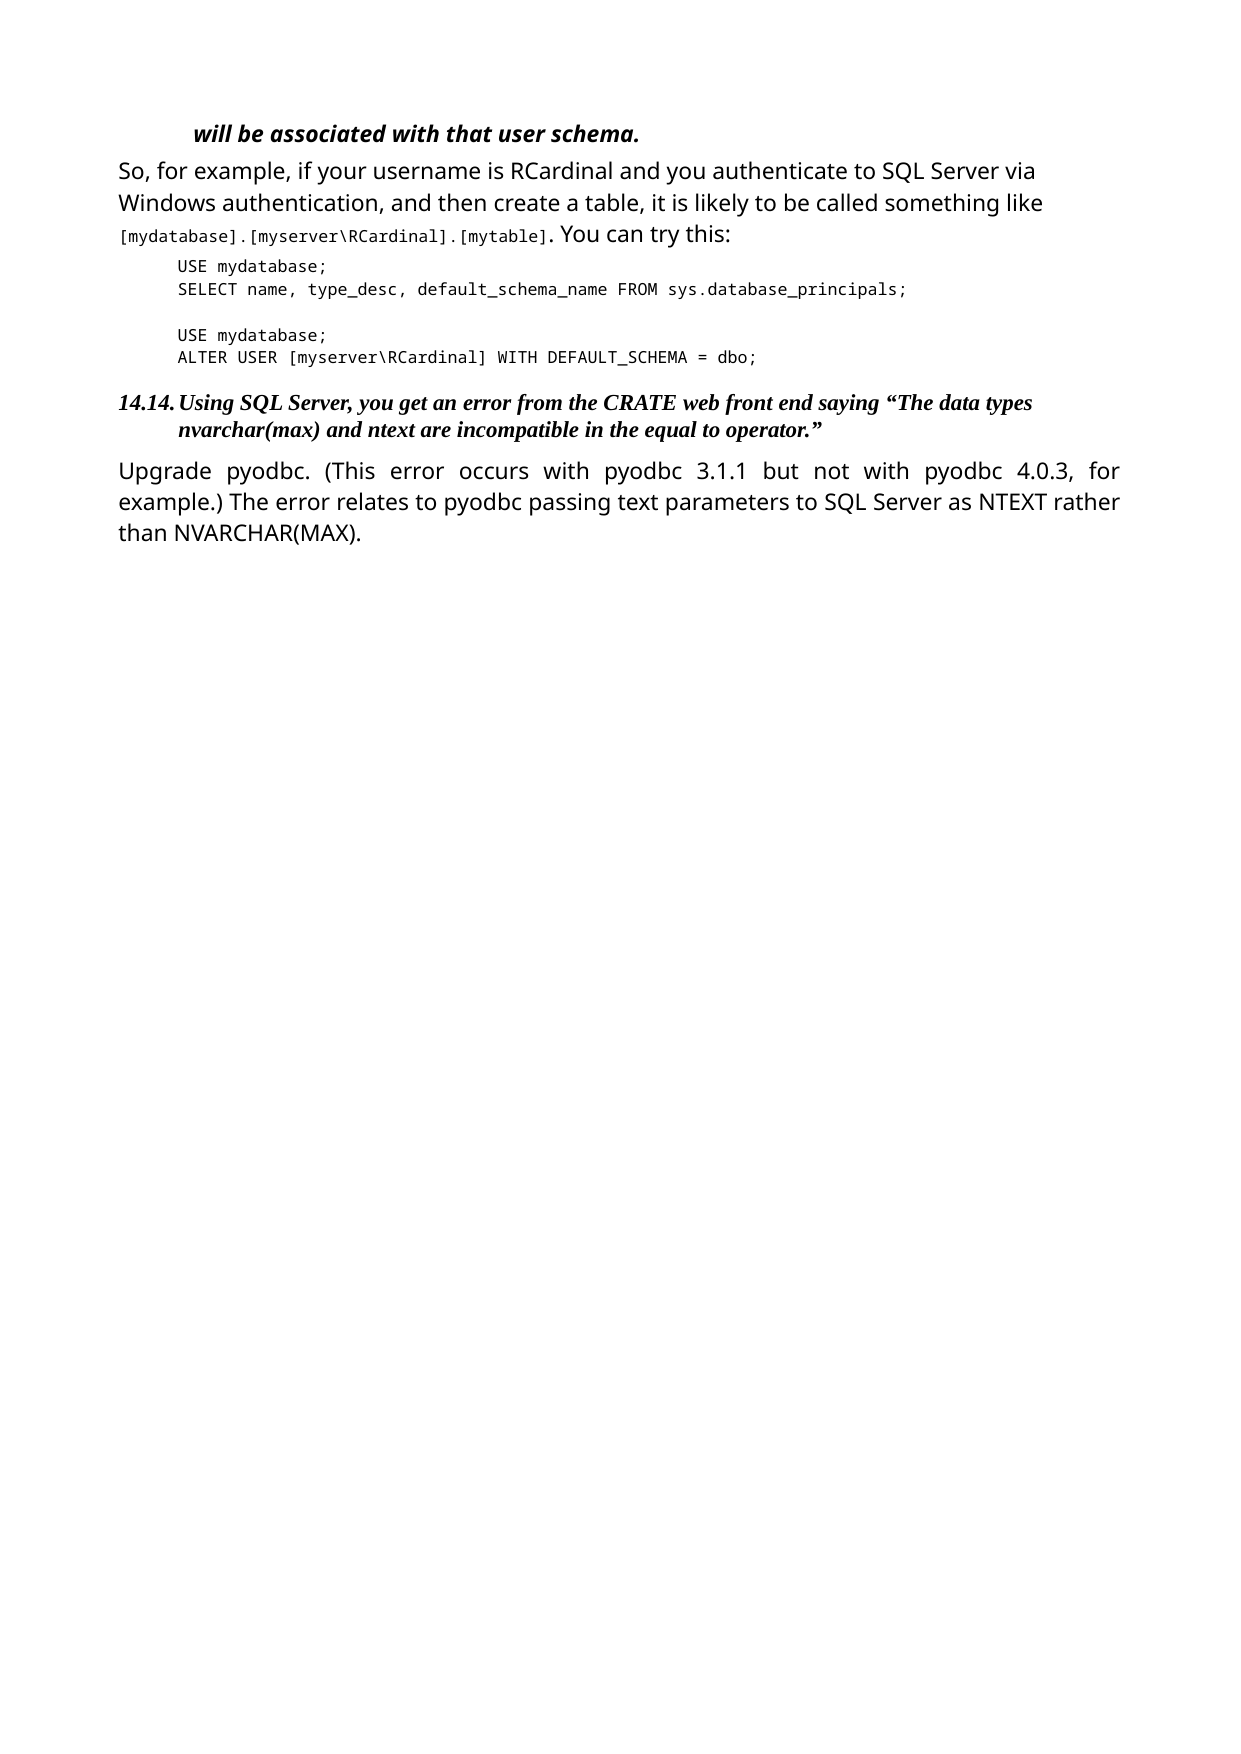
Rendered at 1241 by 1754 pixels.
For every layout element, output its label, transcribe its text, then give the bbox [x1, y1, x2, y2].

text will be associated with that user schema. [193, 118, 1122, 149]
text USE mydatabase; [177, 255, 1122, 278]
text Upgrade pyodbc. (This error occurs with pyodbc 3.1.1 but not with pyodbc 4.0.3, for example.) The error relates to pyodbc passing text parameters to SQL Server as NTEXT rather than NVARCHAR(MAX). [118, 454, 1122, 548]
subtitle Using SQL Server, you get an error from the CRATE web front end saying “The data types nvarchar(max) and ntext are incompatible in the equal to operator.” [118, 389, 1122, 442]
text SELECT name, type_desc, default_schema_name FROM sys.database_principals; [177, 278, 1122, 300]
text ALTER USER [myserver\RCardinal] WITH DEFAULT_SCHEMA = dbo; [177, 346, 1122, 368]
text So, for example, if your username is RCardinal and you authenticate to SQL Server via Windows authentication, and then create a table, it is likely to be called something like [mydatabase].[myserver\RCardinal].[mytable]. You can try this: [118, 155, 1122, 249]
text USE mydatabase; [177, 323, 1122, 346]
